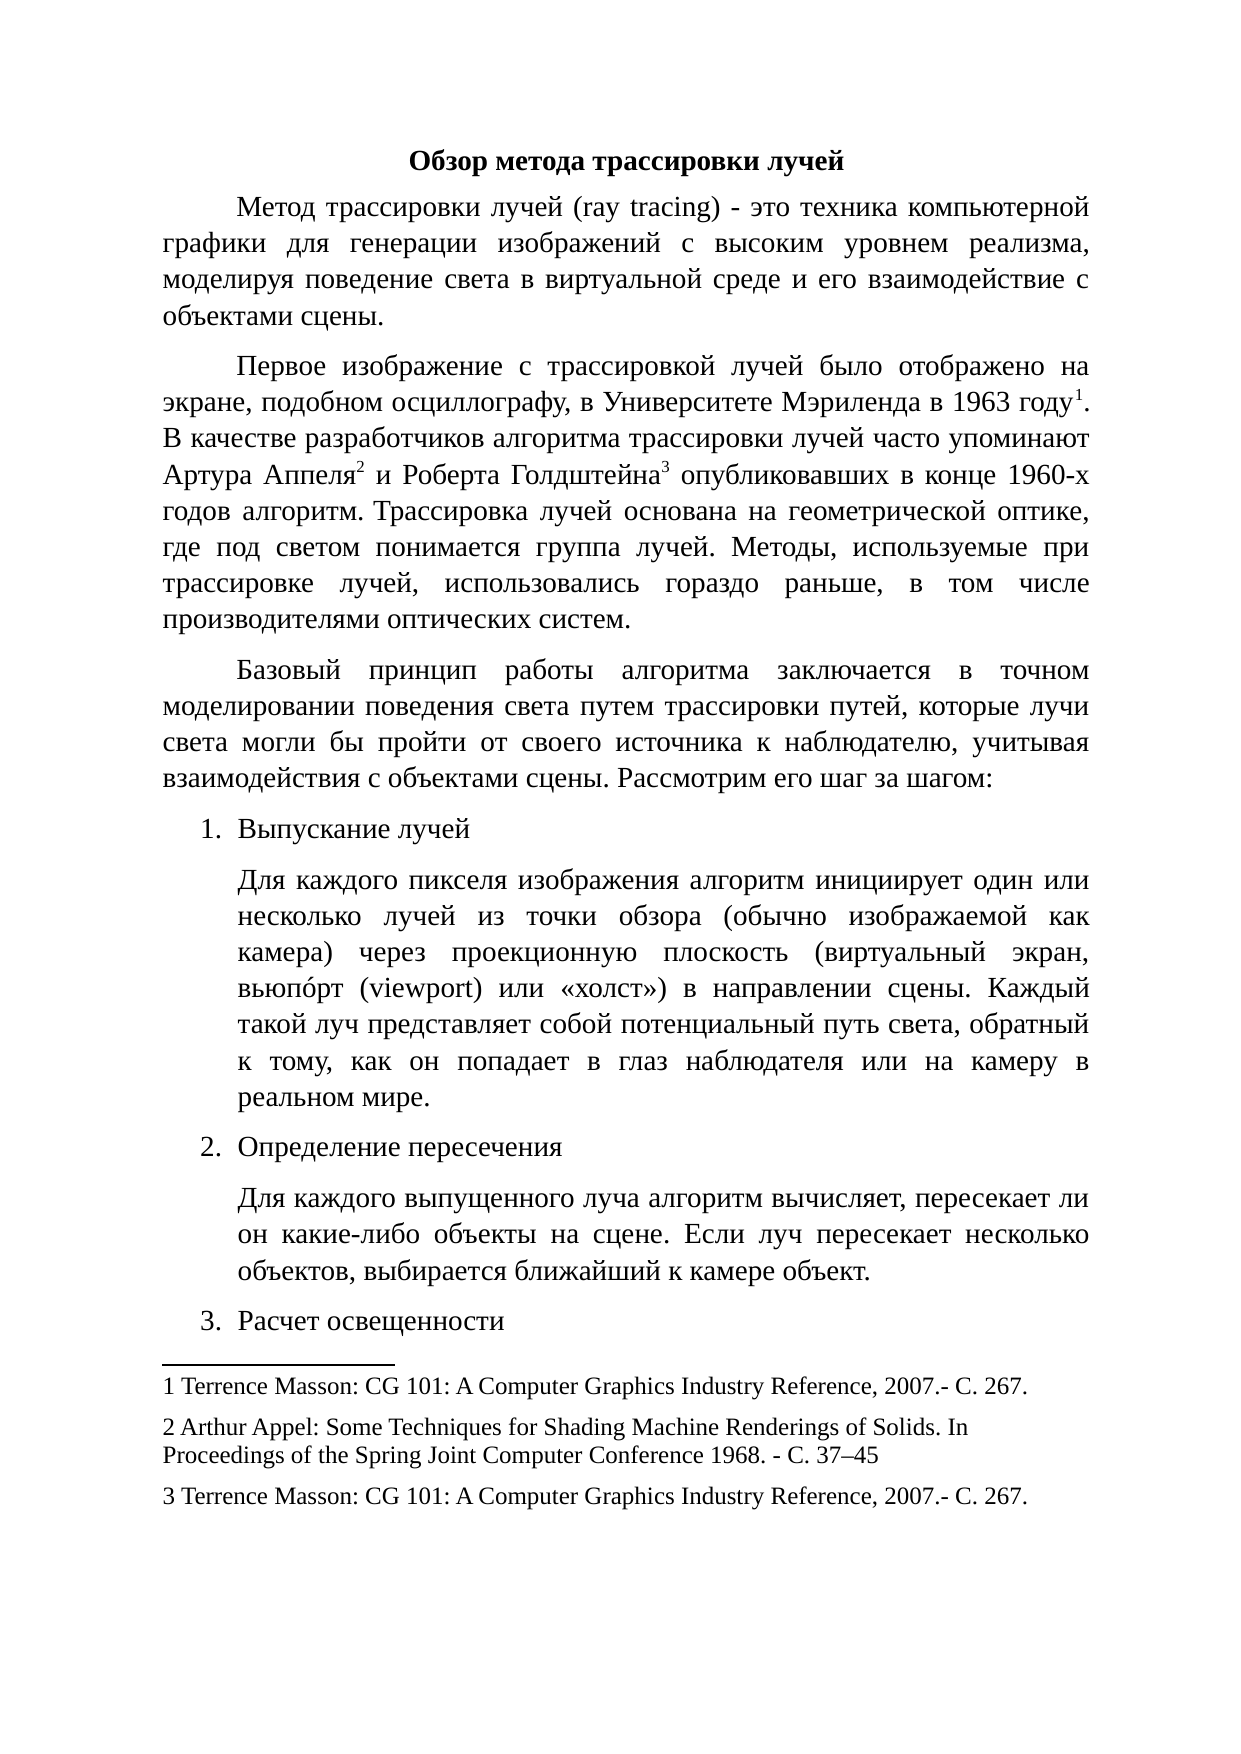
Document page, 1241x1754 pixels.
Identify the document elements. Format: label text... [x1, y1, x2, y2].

list Определение пересечения [200, 1129, 1090, 1163]
list Для каждого пикселя изображения алгоритм инициирует один или несколько лучей из точки обзора (обычно изображаемой как камера) через проекционную плоскость (виртуальный экран, вьюпóрт (viewport) или «холст») в направлении сцены. Каждый такой луч представляет собой потенциальный путь света, обратный к тому, как он попадает в глаз наблюдателя или на камеру в реальном мире. [200, 862, 1090, 1112]
text Метод трассировки лучей (ray tracing) - это техника компьютерной графики для генерации изображений с высоким уровнем реализма, моделируя поведение света в виртуальной среде и его взаимодействие с объектами сцены. [162, 189, 1090, 331]
text Базовый принцип работы алгоритма заключается в точном моделировании поведения света путем трассировки путей, которые лучи света могли бы пройти от своего источника к наблюдателю, учитывая взаимодействия с объектами сцены. Рассмотрим его шаг за шагом: [162, 652, 1090, 794]
text Terrence Masson: CG 101: A Computer Graphics Industry Reference, 2007.- С. 267. [162, 1481, 1090, 1510]
list Расчет освещенности [200, 1303, 1090, 1337]
text Terrence Masson: CG 101: A Computer Graphics Industry Reference, 2007.- С. 267. [162, 1371, 1090, 1400]
list Выпускание лучей [200, 811, 1090, 845]
list Для каждого выпущенного луча алгоритм вычисляет, пересекает ли он какие-либо объекты на сцене. Если луч пересекает несколько объектов, выбирается ближайший к камере объект. [200, 1180, 1090, 1286]
text Arthur Appel: Some Techniques for Shading Machine Renderings of Solids. In Proceedings of the Spring Joint Computer Conference 1968. - С. 37–45 [162, 1412, 1090, 1469]
subtitle Обзор метода трассировки лучей [162, 143, 1090, 177]
text Первое изображение с трассировкой лучей было отображено на экране, подобном осциллографу, в Университете Мэриленда в 1963 году. В качестве разработчиков алгоритма трассировки лучей часто упоминают Артура Аппеля и Роберта Голдштейна опубликовавших в конце 1960-х годов алгоритм. Трассировка лучей основана на геометрической оптике, где под светом понимается группа лучей. Методы, используемые при трассировке лучей, использовались гораздо раньше, в том числе производителями оптических систем. [162, 348, 1090, 635]
